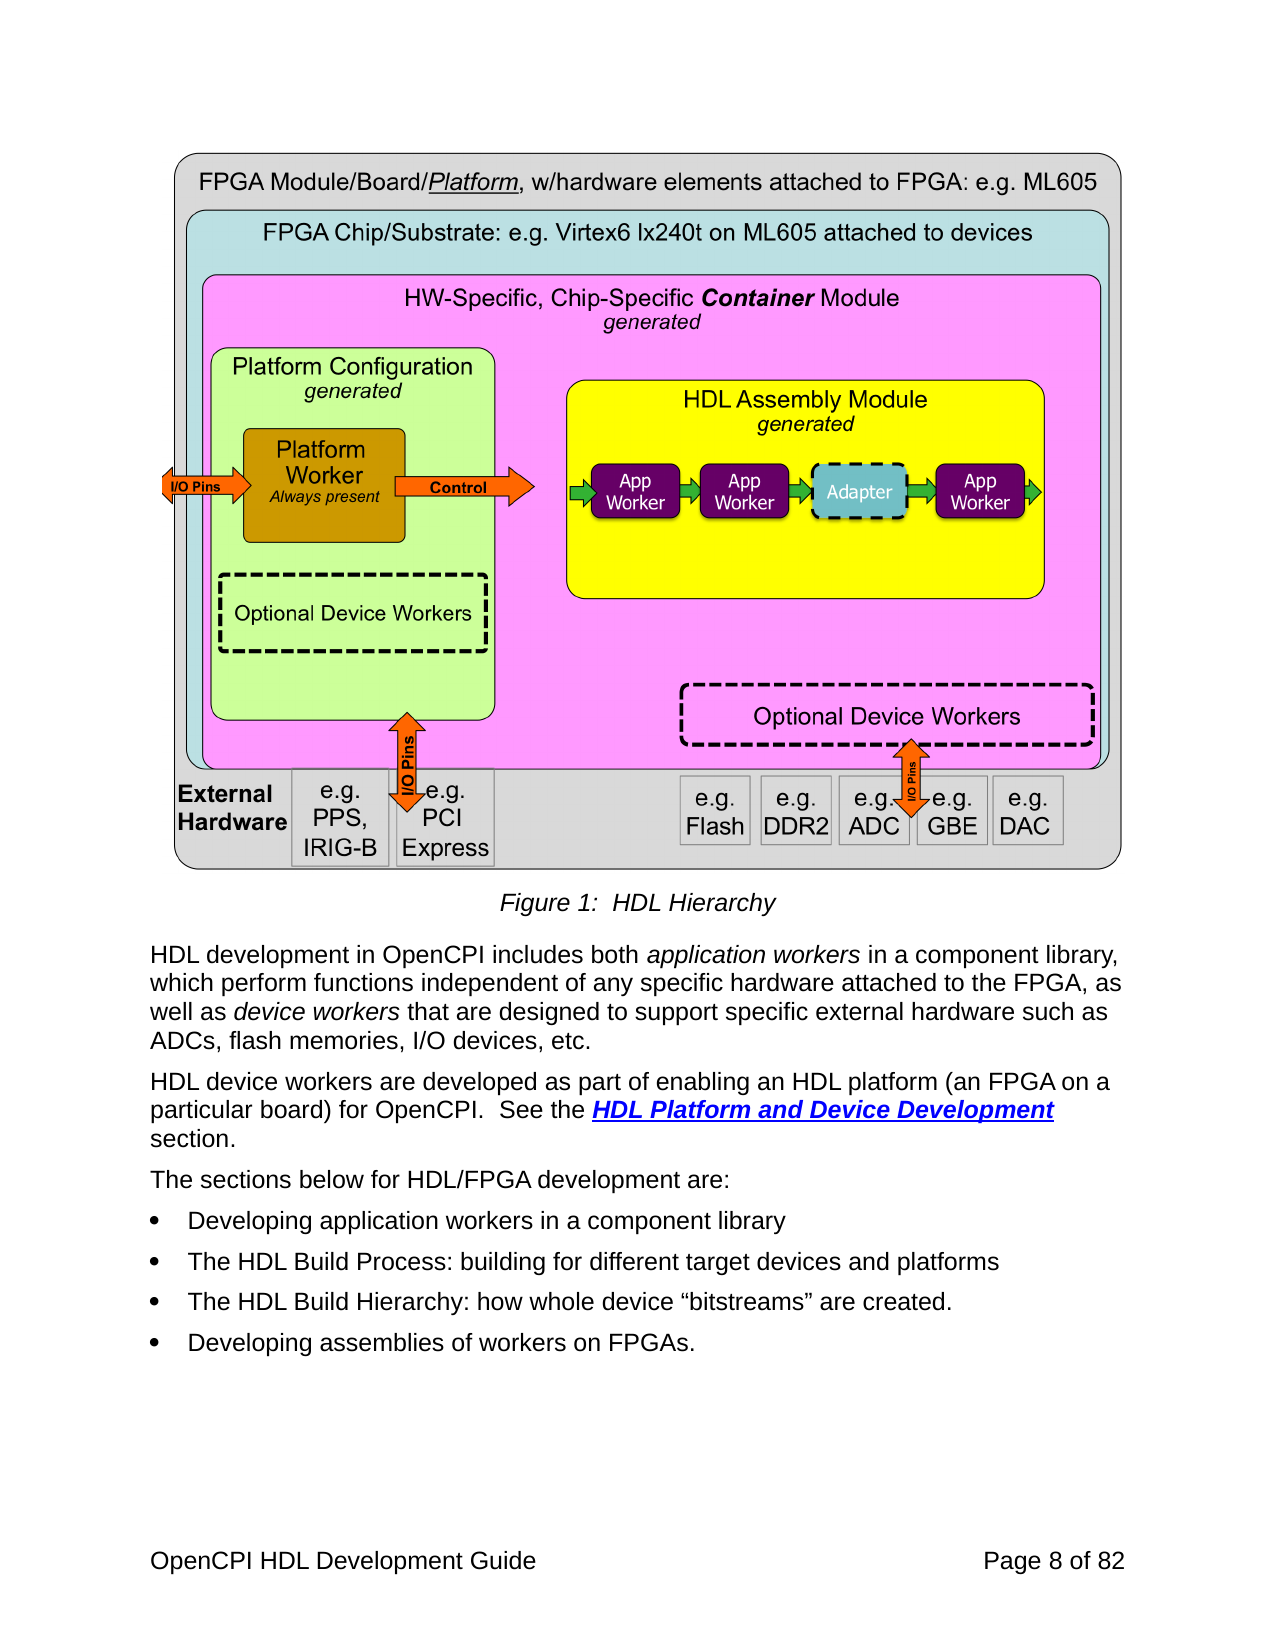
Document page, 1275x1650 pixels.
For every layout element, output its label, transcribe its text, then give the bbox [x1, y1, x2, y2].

picture [214, 150, 1125, 874]
text The sections below for HDL/FPGA development are: [150, 1165, 1125, 1194]
text HDL development in OpenCPI includes both application workers in a component library, which perform functions independent of any specific hardware attached to the FPGA, as well as device workers that are designed to support specific external hardware such as ADCs, flash memories, I/O devices, etc. [150, 940, 1125, 1055]
text HDL device workers are developed as part of enabling an HDL platform (an FPGA on a particular board) for OpenCPI. See the HDL Platform and Device Development section. [150, 1067, 1125, 1153]
list Developing assemblies of workers on FPGAs. [150, 1328, 1125, 1357]
text Figure 1: HDL Hierarchy [150, 888, 1125, 917]
list Developing application workers in a component library [150, 1206, 1125, 1234]
list The HDL Build Hierarchy: how whole device “bitstreams” are created. [150, 1287, 1125, 1316]
list The HDL Build Process: building for different target devices and platforms [150, 1246, 1125, 1275]
